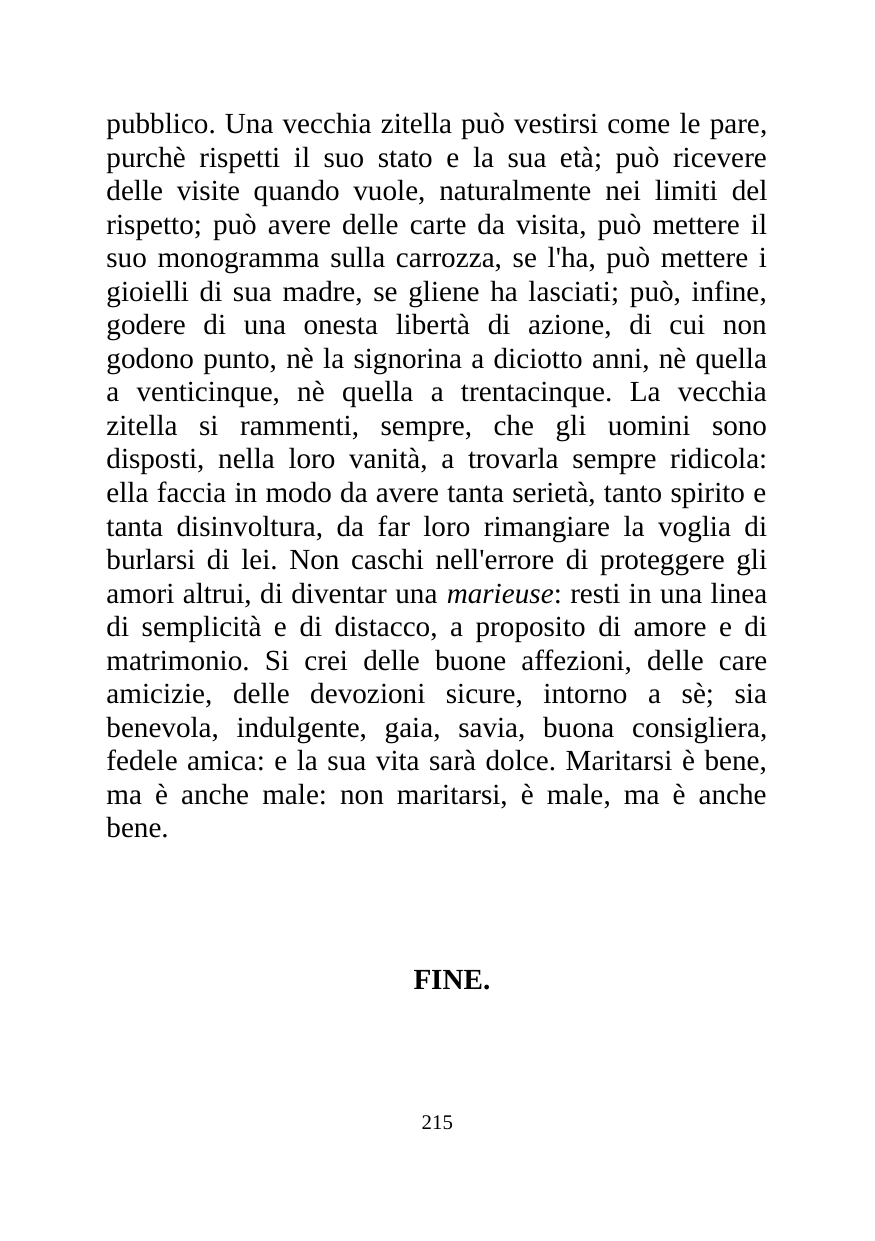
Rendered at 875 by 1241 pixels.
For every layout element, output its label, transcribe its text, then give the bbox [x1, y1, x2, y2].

text pubblico. Una vecchia zitella può vestirsi come le pare, purchè rispetti il suo stato e la sua età; può ricevere delle visite quando vuole, naturalmente nei limiti del rispetto; può avere delle carte da visita, può mettere il suo monogramma sulla carrozza, se l'ha, può mettere i gioielli di sua madre, se gliene ha lasciati; può, infine, godere di una onesta libertà di azione, di cui non godono punto, nè la signorina a diciotto anni, nè quella a venticinque, nè quella a trentacinque. La vecchia zitella si rammenti, sempre, che gli uomini sono disposti, nella loro vanità, a trovarla sempre ridicola: ella faccia in modo da avere tanta serietà, tanto spirito e tanta disinvoltura, da far loro rimangiare la voglia di burlarsi di lei. Non caschi nell'errore di proteggere gli amori altrui, di diventar una marieuse: resti in una linea di semplicità e di distacco, a proposito di amore e di matrimonio. Si crei delle buone affezioni, delle care amicizie, delle devozioni sicure, intorno a sè; sia benevola, indulgente, gaia, savia, buona consigliera, fedele amica: e la sua vita sarà dolce. Maritarsi è bene, ma è anche male: non maritarsi, è male, ma è anche bene. [106, 106, 768, 844]
text FINE. [106, 962, 768, 996]
